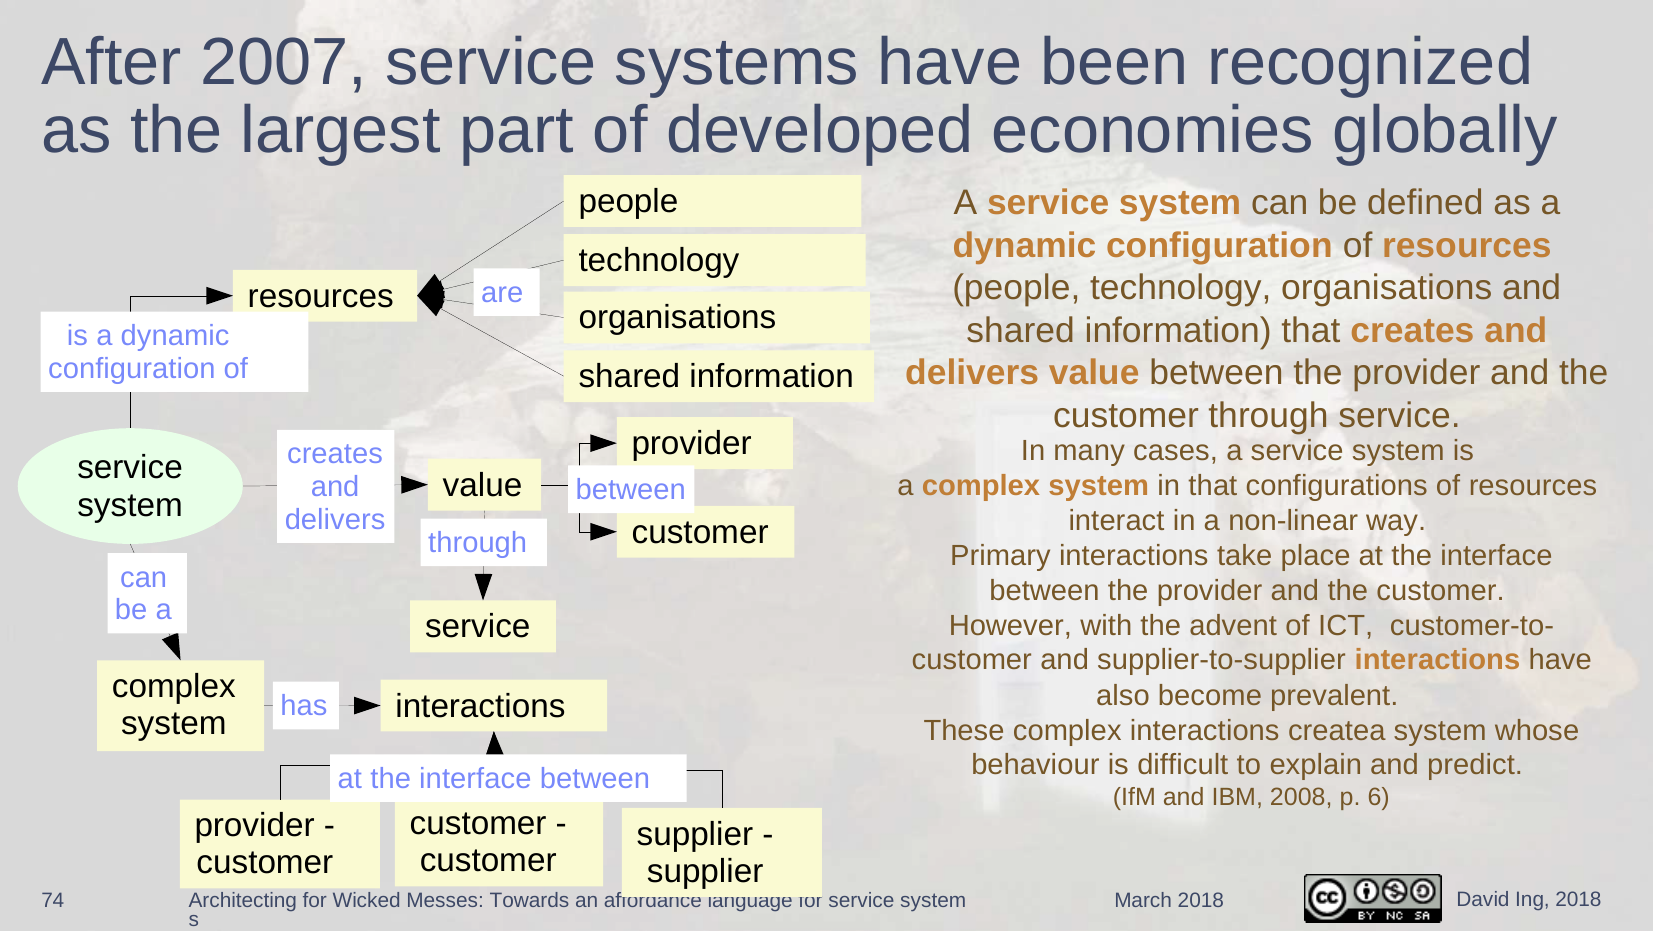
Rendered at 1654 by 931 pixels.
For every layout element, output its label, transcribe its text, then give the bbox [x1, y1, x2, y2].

text_box shared information [563, 350, 875, 403]
text_box service system [17, 428, 243, 544]
text_box provider - customer [179, 799, 380, 889]
text_box In many cases, a service system is a complex system in that configurations of resources interact in a non-linear way. Primary interactions take place at the interface between the provider and the customer. However, with the advent of ICT, customer-to-customer and supplier-to-supplier interactions have also become prevalent. These complex interactions createa system whose behaviour is difficult to explain and predict. (IfM and IBM, 2008, p. 6) [882, 423, 1624, 819]
text_box organisations [563, 291, 870, 344]
text_box provider [616, 417, 793, 470]
text_box Solving for the optimal Problem solution involves analysis, research employing quantitative methods seeking optimal outcomes. Unfortunately, as conditions change, problems frequently do not remain solved or resolved but reappear, and usually in more complex forms. Furthermore, every solution and resolution generates new problems, ones that tend to be more complex than the ones solved or resolved. [0, 0, 1653, 931]
text_box resources [232, 269, 418, 322]
text_box has [272, 681, 339, 730]
text_box service [410, 600, 556, 653]
text_box technology [563, 234, 866, 287]
text_box creates and delivers [277, 429, 395, 543]
text_box between [568, 465, 695, 514]
text_box A service system can be defined as a dynamic configuration of resources (people, technology, organisations and shared information) that creates and delivers value between the provider and the customer through service. [890, 171, 1635, 442]
text_box supplier - supplier [621, 807, 822, 897]
title After 2007, service systems have been recognized as the largest part of developed economies globally [41, 30, 1613, 174]
text_box complex system [97, 660, 265, 752]
text_box interactions [380, 679, 608, 732]
text_box customer - customer [394, 802, 604, 887]
text_box are [473, 268, 540, 316]
text_box value [427, 458, 542, 511]
text_box is a dynamic configuration of [40, 311, 309, 392]
text_box people [563, 175, 862, 227]
picture [1304, 874, 1442, 923]
text_box through [420, 518, 547, 567]
text_box at the interface between [330, 754, 687, 802]
text_box customer [616, 505, 795, 558]
text_box can be a [107, 553, 187, 634]
